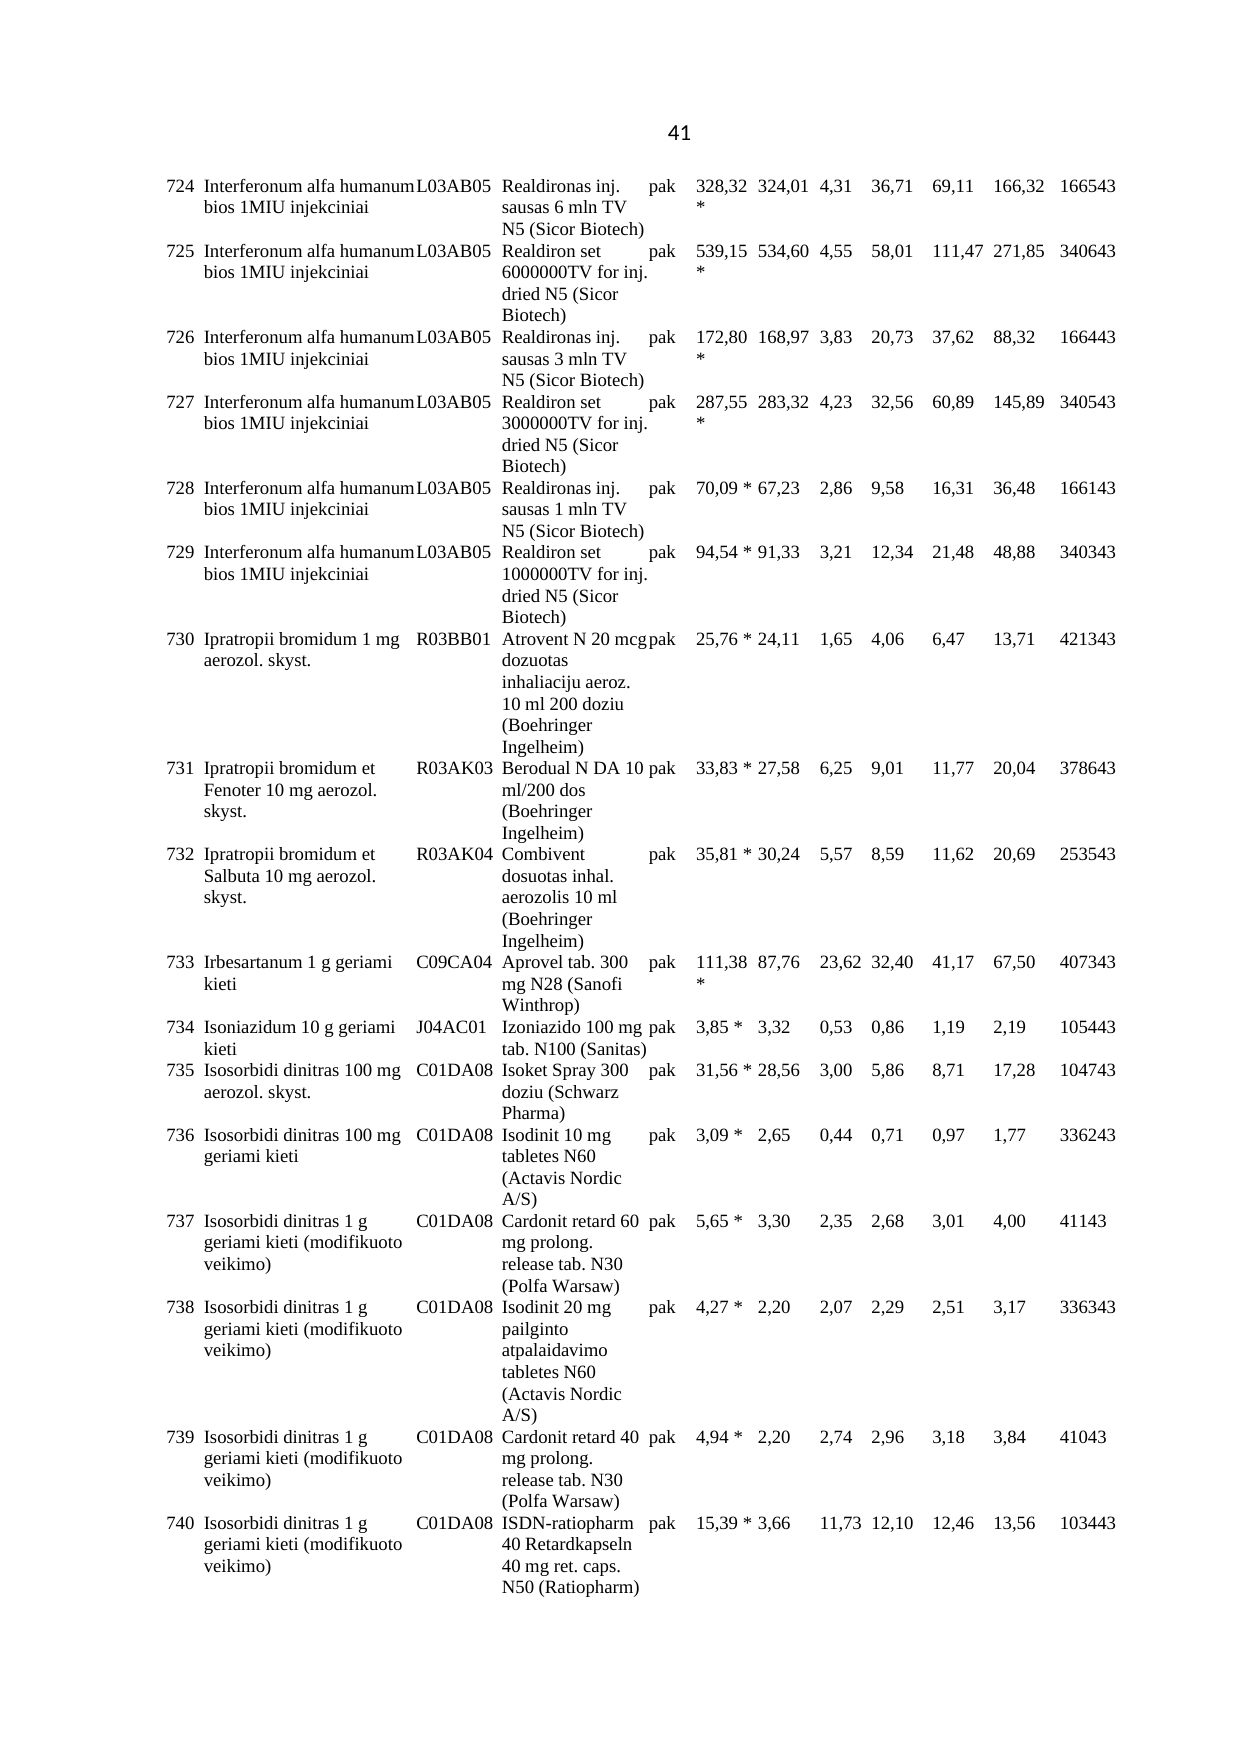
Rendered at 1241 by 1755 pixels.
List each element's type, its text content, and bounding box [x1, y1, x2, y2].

table_cell 5,65 * [696, 1210, 758, 1296]
table_cell pak [649, 757, 696, 843]
table_cell Isodinit 10 mg tabletes N60 (Actavis Nordic A/S) [502, 1124, 648, 1210]
table_cell 0,97 [932, 1124, 993, 1210]
table_cell 6,25 [820, 757, 871, 843]
table_cell L03AB05 [416, 541, 502, 628]
table_cell 4,27 * [696, 1296, 758, 1426]
table_cell 0,71 [871, 1124, 932, 1210]
table_cell pak [649, 1426, 696, 1512]
table_cell Berodual N DA 10 ml/200 dos (Boehringer Ingelheim) [502, 757, 648, 843]
table_cell 2,20 [758, 1426, 819, 1512]
table_cell 33,83 * [696, 757, 758, 843]
table_cell 67,23 [758, 477, 819, 541]
table_cell 15,39 * [696, 1512, 758, 1598]
table_cell 1,19 [932, 1016, 993, 1059]
table_cell 91,33 [758, 541, 819, 628]
table_cell 2,51 [932, 1296, 993, 1426]
table_cell 733 [166, 951, 203, 1016]
table_cell 111,38 * [696, 951, 758, 1016]
table_cell 736 [166, 1124, 203, 1210]
table_cell Realdiron set 1000000TV for inj. dried N5 (Sicor Biotech) [502, 541, 648, 628]
table_cell Realdironas inj. sausas 6 mln TV N5 (Sicor Biotech) [502, 175, 648, 239]
table_cell 2,86 [820, 477, 871, 541]
table_cell 340643 [1060, 240, 1127, 326]
table_cell 3,18 [932, 1426, 993, 1512]
table_cell 25,76 * [696, 628, 758, 757]
table_cell 2,96 [871, 1426, 932, 1512]
table_cell Cardonit retard 40 mg prolong. release tab. N30 (Polfa Warsaw) [502, 1426, 648, 1512]
table_cell 17,28 [993, 1059, 1059, 1124]
table_cell pak [649, 843, 696, 951]
table_cell 105443 [1060, 1016, 1127, 1059]
table_cell pak [649, 1210, 696, 1296]
table_cell 328,32 * [696, 175, 758, 239]
table_cell 3,09 * [696, 1124, 758, 1210]
table_cell Irbesartanum 1 g geriami kieti [204, 951, 416, 1016]
table_cell 20,69 [993, 843, 1059, 951]
table_cell 9,01 [871, 757, 932, 843]
table_cell 12,10 [871, 1512, 932, 1598]
table_cell 407343 [1060, 951, 1127, 1016]
table_cell 4,94 * [696, 1426, 758, 1512]
table_cell pak [649, 240, 696, 326]
table_cell 3,83 [820, 326, 871, 391]
table_cell 12,34 [871, 541, 932, 628]
table_cell Interferonum alfa humanum bios 1MIU injekciniai [204, 477, 416, 541]
table_cell 111,47 [932, 240, 993, 326]
table_cell pak [649, 326, 696, 391]
table_cell C09CA04 [416, 951, 502, 1016]
table_cell 41043 [1060, 1426, 1127, 1512]
table_cell 24,11 [758, 628, 819, 757]
table_cell 36,71 [871, 175, 932, 239]
table_cell pak [649, 628, 696, 757]
table_cell 35,81 * [696, 843, 758, 951]
table_cell Isosorbidi dinitras 1 g geriami kieti (modifikuoto veikimo) [204, 1296, 416, 1426]
table_cell Isosorbidi dinitras 100 mg geriami kieti [204, 1124, 416, 1210]
table_cell Ipratropii bromidum et Salbuta 10 mg aerozol. skyst. [204, 843, 416, 951]
table_cell 730 [166, 628, 203, 757]
table_cell Interferonum alfa humanum bios 1MIU injekciniai [204, 175, 416, 239]
table_cell 8,71 [932, 1059, 993, 1124]
table_cell L03AB05 [416, 240, 502, 326]
table_cell pak [649, 1512, 696, 1598]
table_cell 534,60 [758, 240, 819, 326]
table_cell 2,29 [871, 1296, 932, 1426]
table_cell 539,15 * [696, 240, 758, 326]
table_cell 340543 [1060, 391, 1127, 477]
table_cell Isoniazidum 10 g geriami kieti [204, 1016, 416, 1059]
table_cell 271,85 [993, 240, 1059, 326]
table_cell 27,58 [758, 757, 819, 843]
table_cell Isosorbidi dinitras 100 mg aerozol. skyst. [204, 1059, 416, 1124]
table_cell Ipratropii bromidum et Fenoter 10 mg aerozol. skyst. [204, 757, 416, 843]
table_cell 3,01 [932, 1210, 993, 1296]
table_cell 253543 [1060, 843, 1127, 951]
table_cell C01DA08 [416, 1426, 502, 1512]
table_cell 41143 [1060, 1210, 1127, 1296]
table_cell 4,06 [871, 628, 932, 757]
table_cell 336243 [1060, 1124, 1127, 1210]
table_cell 2,35 [820, 1210, 871, 1296]
table_cell 88,32 [993, 326, 1059, 391]
table_cell 11,62 [932, 843, 993, 951]
table_cell pak [649, 477, 696, 541]
table_cell 725 [166, 240, 203, 326]
table_cell 740 [166, 1512, 203, 1598]
table_cell 70,09 * [696, 477, 758, 541]
table_cell 5,86 [871, 1059, 932, 1124]
table_cell 3,32 [758, 1016, 819, 1059]
table_cell Isoket Spray 300 doziu (Schwarz Pharma) [502, 1059, 648, 1124]
table_cell Realdiron set 3000000TV for inj. dried N5 (Sicor Biotech) [502, 391, 648, 477]
table_cell 36,48 [993, 477, 1059, 541]
table_cell 145,89 [993, 391, 1059, 477]
table_cell 735 [166, 1059, 203, 1124]
table_cell 103443 [1060, 1512, 1127, 1598]
table_cell Combivent dosuotas inhal. aerozolis 10 ml (Boehringer Ingelheim) [502, 843, 648, 951]
table_cell pak [649, 1296, 696, 1426]
table_cell 4,23 [820, 391, 871, 477]
table_cell Realdironas inj. sausas 1 mln TV N5 (Sicor Biotech) [502, 477, 648, 541]
table_cell Isosorbidi dinitras 1 g geriami kieti (modifikuoto veikimo) [204, 1426, 416, 1512]
table_cell 3,66 [758, 1512, 819, 1598]
table_cell 16,31 [932, 477, 993, 541]
table_cell 13,71 [993, 628, 1059, 757]
table_cell 734 [166, 1016, 203, 1059]
table_cell 2,68 [871, 1210, 932, 1296]
table_cell 739 [166, 1426, 203, 1512]
table_cell R03AK04 [416, 843, 502, 951]
table_cell 378643 [1060, 757, 1127, 843]
table_cell 726 [166, 326, 203, 391]
table_cell 21,48 [932, 541, 993, 628]
table_cell 94,54 * [696, 541, 758, 628]
table_cell 166143 [1060, 477, 1127, 541]
table_cell 69,11 [932, 175, 993, 239]
table_cell ISDN-ratiopharm 40 Retardkapseln 40 mg ret. caps. N50 (Ratiopharm) [502, 1512, 648, 1598]
table_cell 6,47 [932, 628, 993, 757]
table_cell 1,77 [993, 1124, 1059, 1210]
table_cell 336343 [1060, 1296, 1127, 1426]
table_cell pak [649, 1124, 696, 1210]
table_cell R03BB01 [416, 628, 502, 757]
table_cell 58,01 [871, 240, 932, 326]
table_cell 166443 [1060, 326, 1127, 391]
table_cell 104743 [1060, 1059, 1127, 1124]
table_cell 48,88 [993, 541, 1059, 628]
table_cell pak [649, 541, 696, 628]
table_cell L03AB05 [416, 326, 502, 391]
table_cell 4,00 [993, 1210, 1059, 1296]
table_cell 421343 [1060, 628, 1127, 757]
table_cell 67,50 [993, 951, 1059, 1016]
table_cell pak [649, 1059, 696, 1124]
table_cell 32,40 [871, 951, 932, 1016]
table_cell 340343 [1060, 541, 1127, 628]
table_cell 166,32 [993, 175, 1059, 239]
table_cell 13,56 [993, 1512, 1059, 1598]
table_cell 0,53 [820, 1016, 871, 1059]
table_cell pak [649, 951, 696, 1016]
table_cell Isosorbidi dinitras 1 g geriami kieti (modifikuoto veikimo) [204, 1512, 416, 1598]
table_cell 732 [166, 843, 203, 951]
table_cell Ipratropii bromidum 1 mg aerozol. skyst. [204, 628, 416, 757]
table_cell 729 [166, 541, 203, 628]
table_cell 20,73 [871, 326, 932, 391]
table_cell 11,77 [932, 757, 993, 843]
table_cell 3,17 [993, 1296, 1059, 1426]
table_cell 724 [166, 175, 203, 239]
table_cell Izoniazido 100 mg tab. N100 (Sanitas) [502, 1016, 648, 1059]
table_cell 20,04 [993, 757, 1059, 843]
table_cell pak [649, 391, 696, 477]
table_cell 168,97 [758, 326, 819, 391]
table_cell 737 [166, 1210, 203, 1296]
table_cell 4,31 [820, 175, 871, 239]
table_cell 8,59 [871, 843, 932, 951]
table_cell Interferonum alfa humanum bios 1MIU injekciniai [204, 541, 416, 628]
table_cell C01DA08 [416, 1512, 502, 1598]
table_cell Interferonum alfa humanum bios 1MIU injekciniai [204, 391, 416, 477]
table_cell R03AK03 [416, 757, 502, 843]
table_cell Interferonum alfa humanum bios 1MIU injekciniai [204, 326, 416, 391]
table_cell 41,17 [932, 951, 993, 1016]
table_cell L03AB05 [416, 391, 502, 477]
table_cell 324,01 [758, 175, 819, 239]
table_cell 731 [166, 757, 203, 843]
table_cell 32,56 [871, 391, 932, 477]
table_cell Isodinit 20 mg pailginto atpalaidavimo tabletes N60 (Actavis Nordic A/S) [502, 1296, 648, 1426]
table_cell 3,85 * [696, 1016, 758, 1059]
table_cell Isosorbidi dinitras 1 g geriami kieti (modifikuoto veikimo) [204, 1210, 416, 1296]
table_cell 2,19 [993, 1016, 1059, 1059]
table_cell C01DA08 [416, 1296, 502, 1426]
table_cell 2,20 [758, 1296, 819, 1426]
table_cell Realdiron set 6000000TV for inj. dried N5 (Sicor Biotech) [502, 240, 648, 326]
table_cell 738 [166, 1296, 203, 1426]
table_cell pak [649, 175, 696, 239]
table_cell 60,89 [932, 391, 993, 477]
table_cell 2,65 [758, 1124, 819, 1210]
table_cell pak [649, 1016, 696, 1059]
table_cell 1,65 [820, 628, 871, 757]
table_cell 31,56 * [696, 1059, 758, 1124]
table_cell Realdironas inj. sausas 3 mln TV N5 (Sicor Biotech) [502, 326, 648, 391]
table_cell C01DA08 [416, 1124, 502, 1210]
table_cell 9,58 [871, 477, 932, 541]
table_cell 287,55 * [696, 391, 758, 477]
table_cell 728 [166, 477, 203, 541]
table_cell L03AB05 [416, 477, 502, 541]
table_cell Atrovent N 20 mcg dozuotas inhaliaciju aeroz. 10 ml 200 doziu (Boehringer Ingelheim) [502, 628, 648, 757]
table_cell 11,73 [820, 1512, 871, 1598]
table_cell 4,55 [820, 240, 871, 326]
table_cell 3,21 [820, 541, 871, 628]
table_cell 2,74 [820, 1426, 871, 1512]
table_cell 30,24 [758, 843, 819, 951]
table_cell 28,56 [758, 1059, 819, 1124]
table_cell L03AB05 [416, 175, 502, 239]
table_cell 12,46 [932, 1512, 993, 1598]
table_cell 3,00 [820, 1059, 871, 1124]
table_cell 0,44 [820, 1124, 871, 1210]
table_cell 2,07 [820, 1296, 871, 1426]
table_cell 0,86 [871, 1016, 932, 1059]
table_cell 727 [166, 391, 203, 477]
table_cell Cardonit retard 60 mg prolong. release tab. N30 (Polfa Warsaw) [502, 1210, 648, 1296]
table_cell 166543 [1060, 175, 1127, 239]
table_cell C01DA08 [416, 1059, 502, 1124]
table_cell 23,62 [820, 951, 871, 1016]
table_cell 3,84 [993, 1426, 1059, 1512]
table_cell 87,76 [758, 951, 819, 1016]
table_cell 283,32 [758, 391, 819, 477]
table_cell 3,30 [758, 1210, 819, 1296]
table_cell 5,57 [820, 843, 871, 951]
table_cell 172,80 * [696, 326, 758, 391]
table_cell Aprovel tab. 300 mg N28 (Sanofi Winthrop) [502, 951, 648, 1016]
table_cell 37,62 [932, 326, 993, 391]
table_cell C01DA08 [416, 1210, 502, 1296]
table_cell J04AC01 [416, 1016, 502, 1059]
table_cell Interferonum alfa humanum bios 1MIU injekciniai [204, 240, 416, 326]
